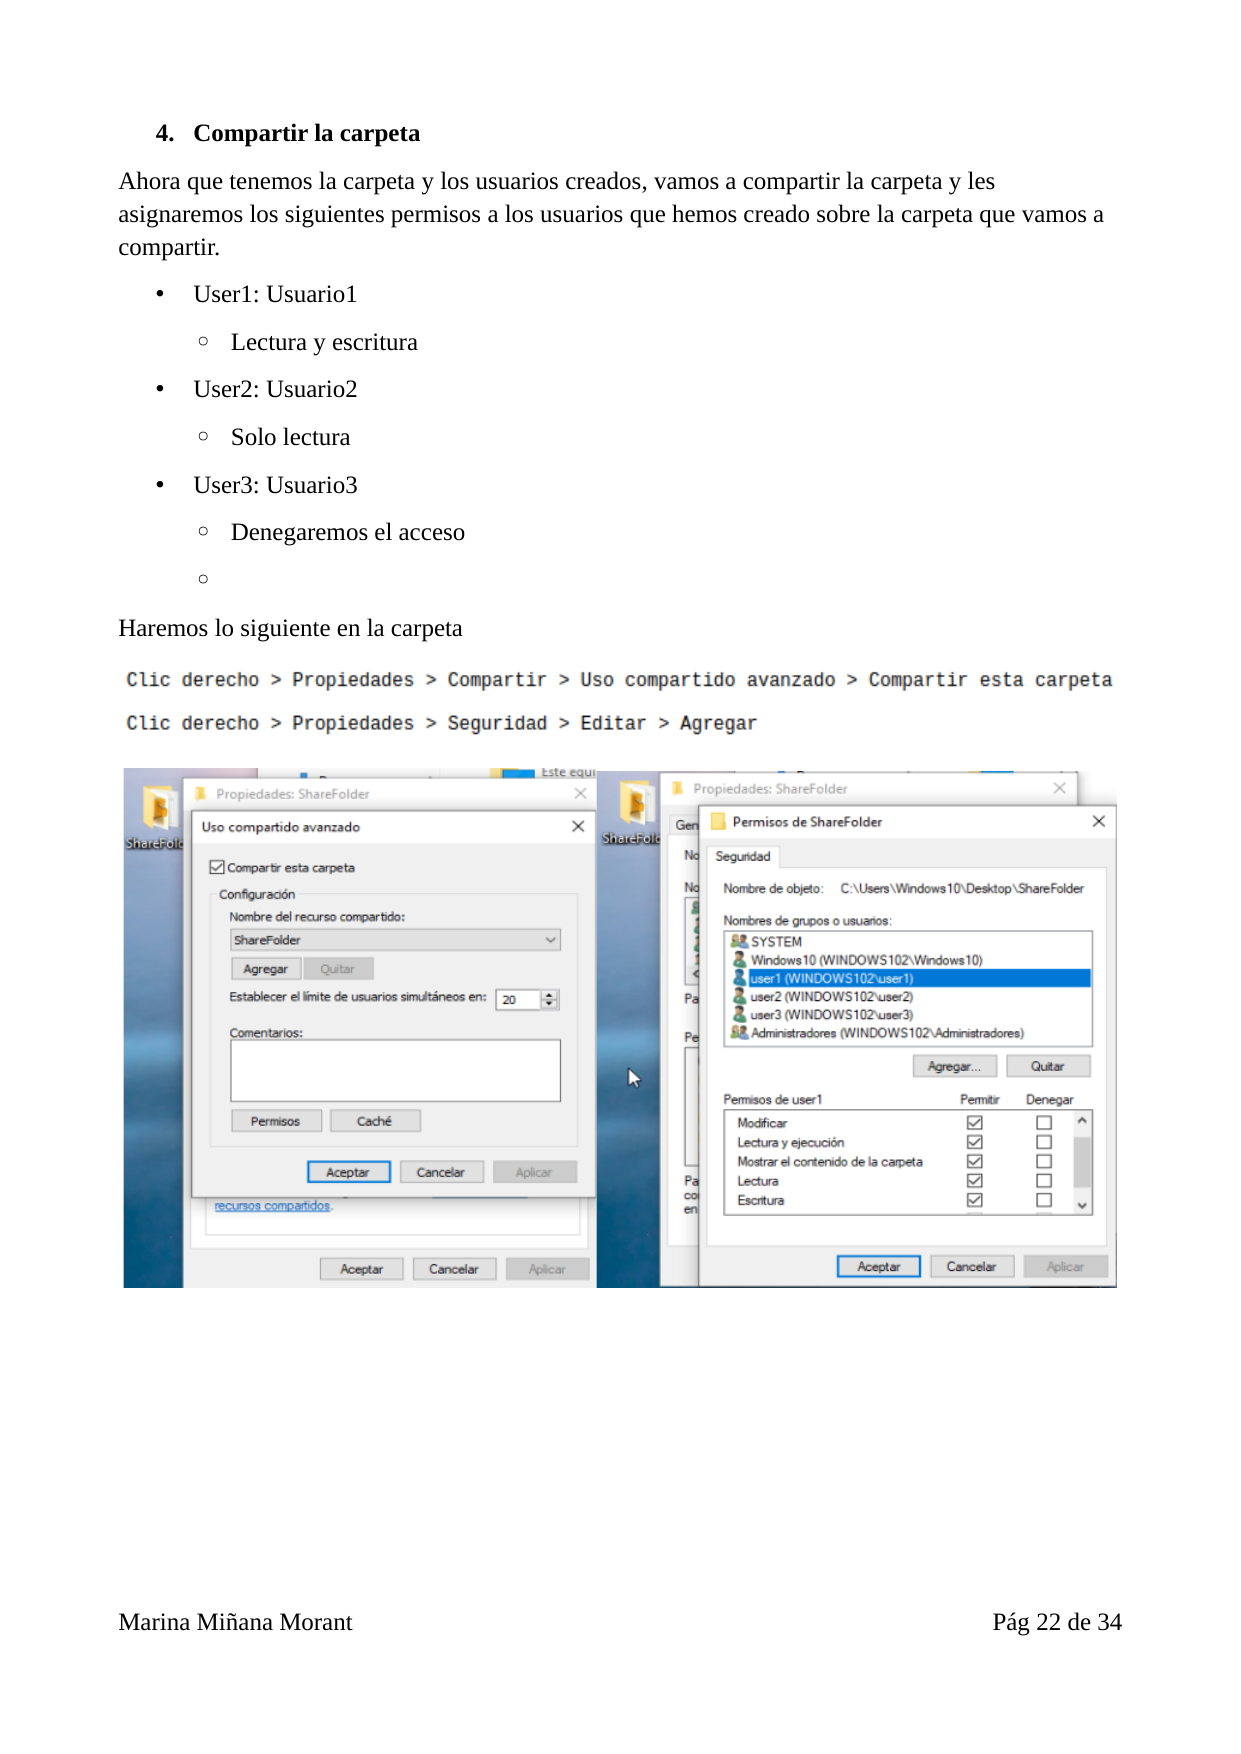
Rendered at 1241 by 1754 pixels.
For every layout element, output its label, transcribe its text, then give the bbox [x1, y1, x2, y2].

picture [118, 660, 1123, 750]
text Haremos lo siguiente en la carpeta [118, 613, 1122, 641]
list Compartir la carpeta [156, 118, 1122, 147]
list User3: Usuario3 [156, 470, 1122, 498]
picture [123, 768, 1117, 1288]
text Ahora que tenemos la carpeta y los usuarios creados, vamos a compartir la carpeta y les asignaremos los siguientes permisos a los usuarios que hemos creado sobre la carpeta que vamos a compartir. [118, 166, 1122, 261]
list User1: Usuario1 [156, 279, 1122, 308]
list Lectura y escritura [193, 327, 1122, 356]
list Denegaremos el acceso [193, 517, 1122, 546]
list User2: Usuario2 [156, 374, 1122, 403]
list Solo lectura [193, 422, 1122, 451]
